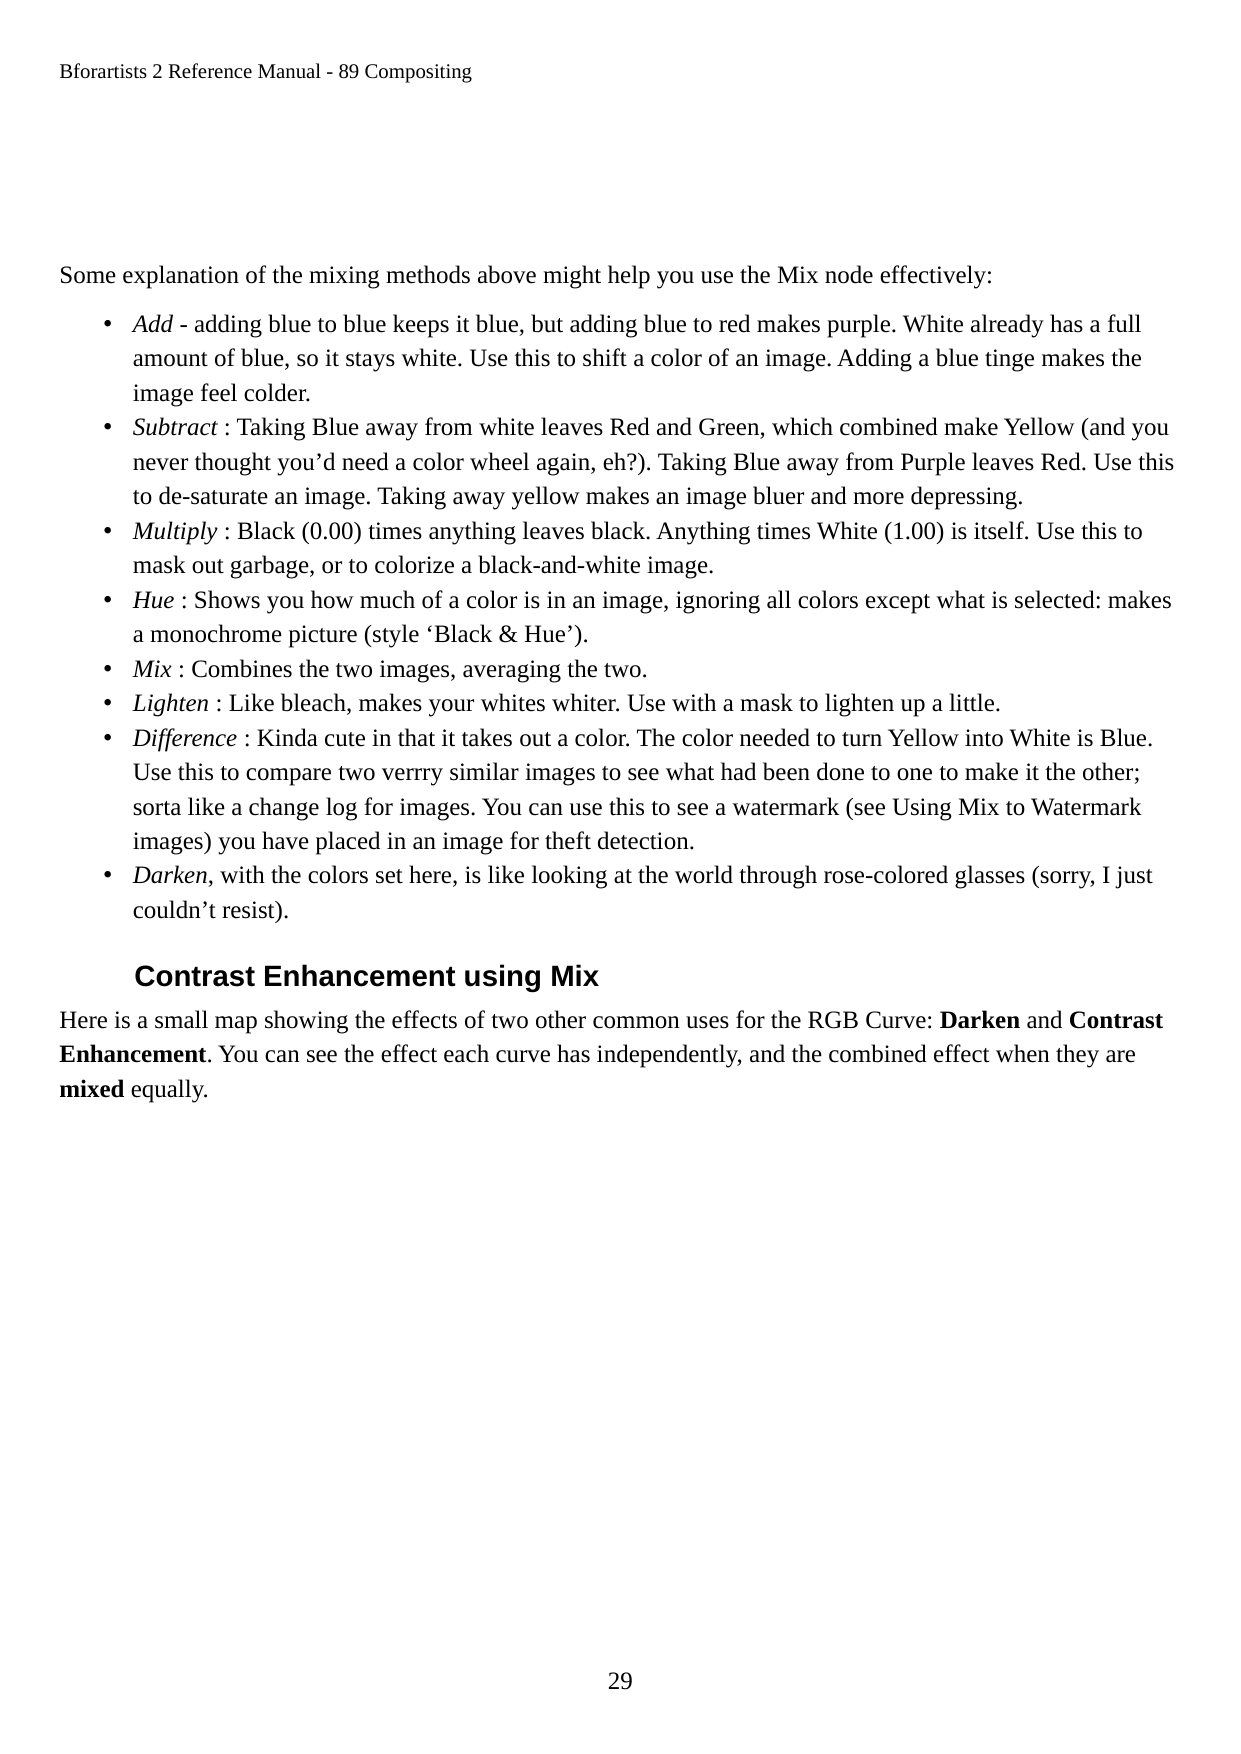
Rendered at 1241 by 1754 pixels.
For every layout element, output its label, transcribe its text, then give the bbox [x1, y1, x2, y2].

list Multiply : Black (0.00) times anything leaves black. Anything times White (1.00) is itself. Use this to mask out garbage, or to colorize a black-and-white image. [103, 516, 1181, 579]
list Add - adding blue to blue keeps it blue, but adding blue to red makes purple. White already has a full amount of blue, so it stays white. Use this to shift a color of an image. Adding a blue tinge makes the image feel colder. [103, 309, 1181, 407]
list Darken, with the colors set here, is like looking at the world through rose-colored glasses (sorry, I just couldn’t resist). [103, 861, 1181, 924]
list Lighten : Like bleach, makes your whites whiter. Use with a mask to lighten up a little. [103, 688, 1181, 717]
text Some explanation of the mixing methods above might help you use the Mix node effectively: [59, 260, 1181, 288]
list Subtract : Taking Blue away from white leaves Red and Green, which combined make Yellow (and you never thought you’d need a color wheel again, eh?). Taking Blue away from Purple leaves Red. Use this to de-saturate an image. Taking away yellow makes an image bluer and more depressing. [103, 412, 1181, 510]
text Here is a small map showing the effects of two other common uses for the RGB Curve: Darken and Contrast Enhancement. You can see the effect each curve has independently, and the combined effect when they are mixed equally. [59, 1005, 1181, 1103]
list Difference : Kinda cute in that it takes out a color. The color needed to turn Yellow into White is Blue. Use this to compare two verrry similar images to see what had been done to one to make it the other; sorta like a change log for images. You can use this to see a watermark (see Using Mix to Watermark images) you have placed in an image for theft detection. [103, 723, 1181, 855]
list Mix : Combines the two images, averaging the two. [103, 654, 1181, 682]
list Hue : Shows you how much of a color is in an image, ignoring all colors except what is selected: makes a monochrome picture (style ‘Black & Hue’). [103, 585, 1181, 648]
subtitle Contrast Enhancement using Mix [59, 959, 1181, 992]
